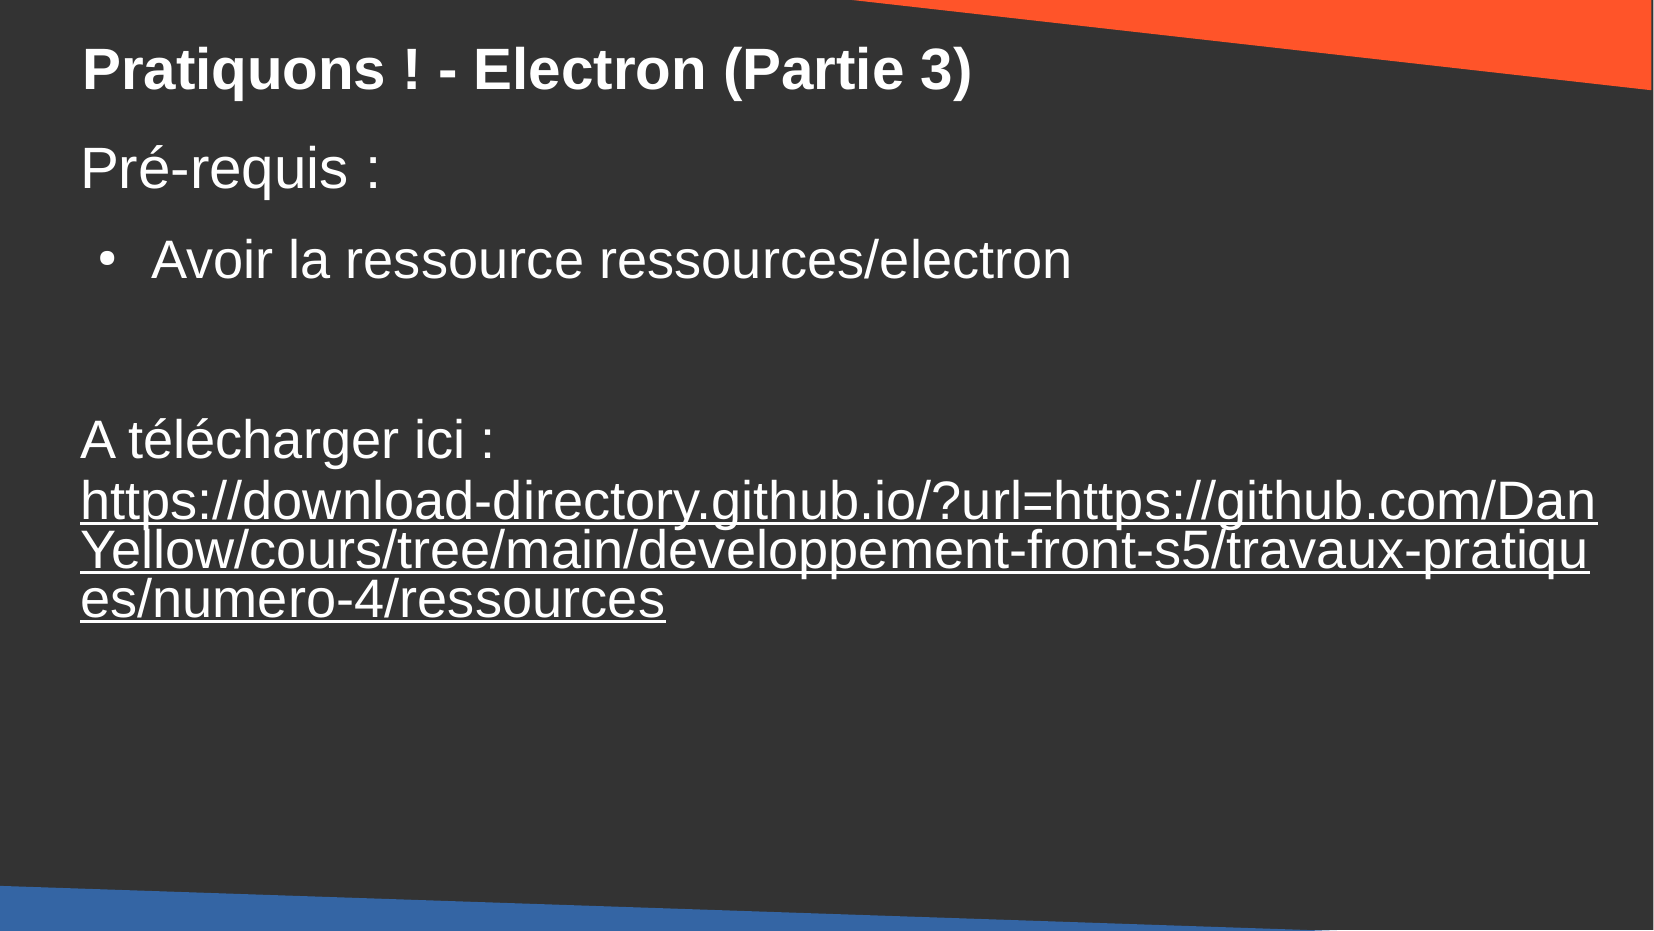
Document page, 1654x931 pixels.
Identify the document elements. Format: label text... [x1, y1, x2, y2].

title Pratiquons ! - Electron (Partie 3) [82, 37, 1571, 114]
text_box [0, 885, 1337, 931]
text_box [852, 0, 1652, 91]
list Pré-requis : Avoir la ressource ressources/electron A télécharger ici : https://download-directory.github.io/?url=https://github.com/DanYellow/cours/tree/main/developpement-front-s5/travaux-pratiques/numero-4/ressources [80, 135, 1620, 721]
